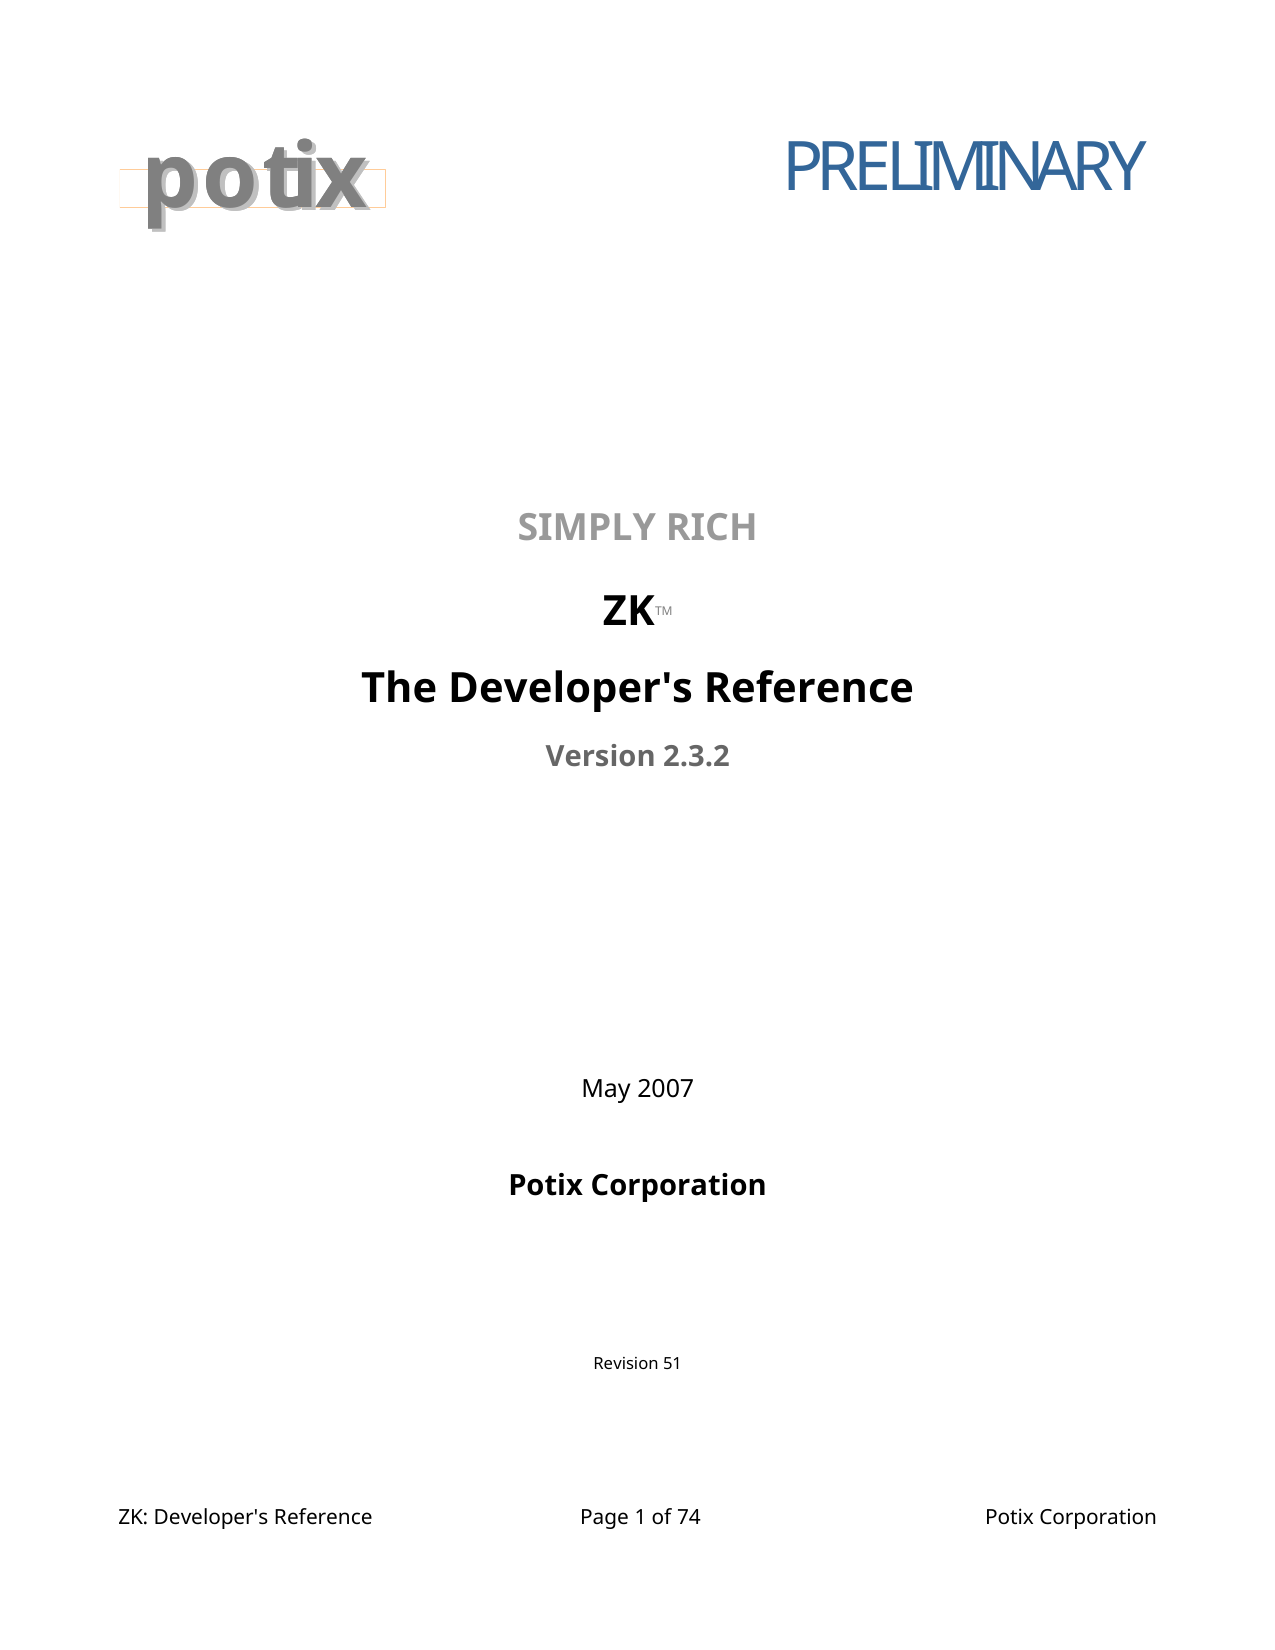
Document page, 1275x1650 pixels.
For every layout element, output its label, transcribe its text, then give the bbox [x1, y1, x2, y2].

text The Developer's Reference [118, 658, 1157, 715]
text Revision 51 [118, 1351, 1157, 1374]
text May 2007 [118, 1071, 1157, 1105]
text SIMPLY RICH [118, 500, 1157, 551]
text Version 2.3.2 [118, 736, 1157, 775]
text Potix Corporation [118, 1164, 1157, 1203]
text ZKTM [118, 580, 1157, 637]
